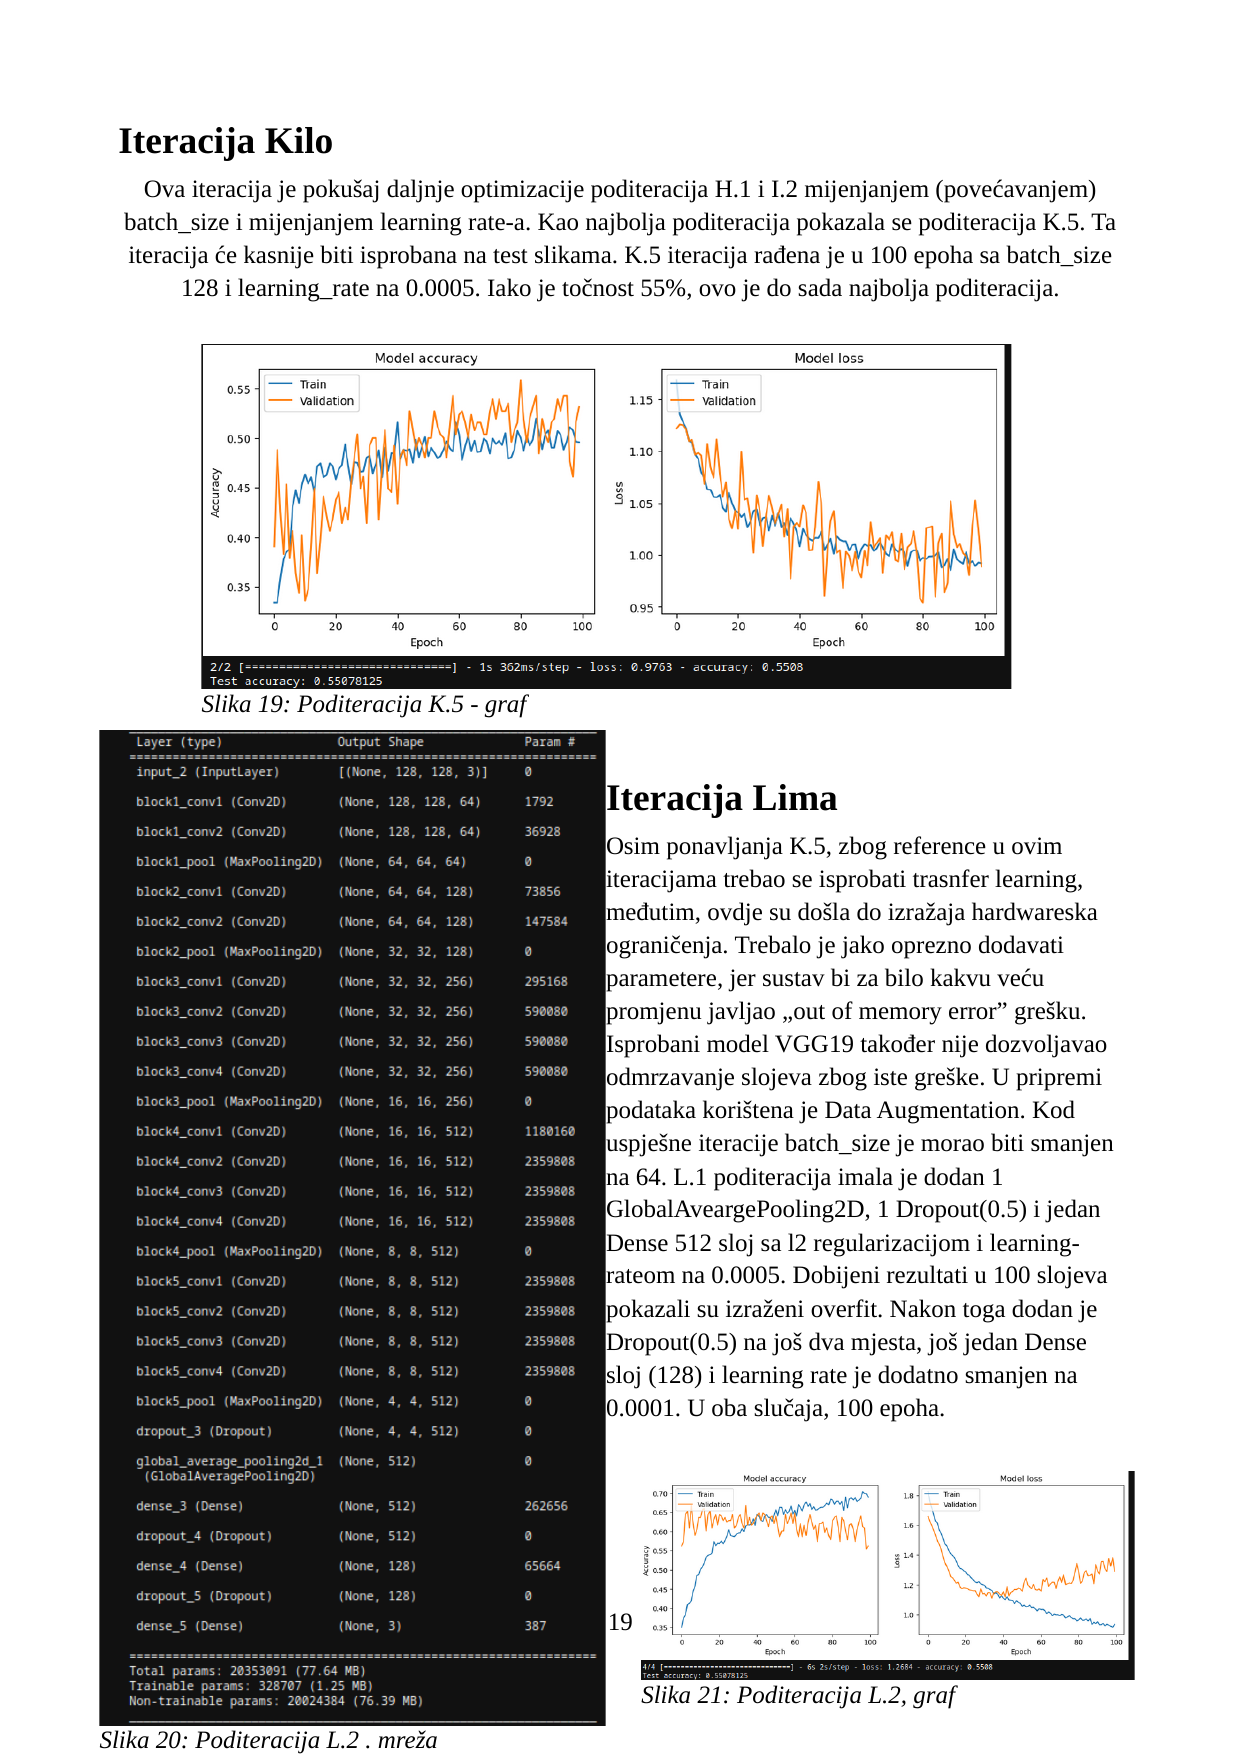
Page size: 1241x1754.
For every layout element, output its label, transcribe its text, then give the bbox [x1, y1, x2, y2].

text Slika 21: Poditeracija L.2, graf [641, 1680, 1134, 1708]
text Slika 19: Poditeracija K.5 - graf [201, 689, 1012, 718]
subtitle Iteracija Lima [606, 776, 1122, 819]
picture [99, 730, 606, 1726]
text Slika 20: Poditeracija L.2 . mreža [99, 1726, 606, 1754]
text [201, 332, 1012, 344]
picture [201, 344, 1012, 689]
subtitle Iteracija Kilo [118, 118, 1122, 161]
text Osim ponavljanja K.5, zbog reference u ovim iteracijama trebao se isprobati trasnfer learning, međutim, ovdje su došla do izražaja hardwareska ograničenja. Trebalo je jako oprezno dodavati parametere, jer sustav bi za bilo kakvu veću promjenu javljao „out of memory error” grešku. Isprobani model VGG19 također nije dozvoljavao odmrzavanje slojeva zbog iste greške. U pripremi podataka korištena je Data Augmentation. Kod uspješne iteracije batch_size je morao biti smanjen na 64. L.1 poditeracija imala je dodan 1 GlobalAveargePooling2D, 1 Dropout(0.5) i jedan Dense 512 sloj sa l2 regularizacijom i learning-rateom na 0.0005. Dobijeni rezultati u 100 slojeva pokazali su izraženi overfit. Nakon toga dodan je Dropout(0.5) na još dva mjesta, još jedan Dense sloj (128) i learning rate je dodatno smanjen na 0.0001. U oba slučaja, 100 epoha. [606, 831, 1122, 1421]
picture [641, 1471, 1135, 1680]
text Ova iteracija je pokušaj daljnje optimizacije poditeracija H.1 i I.2 mijenjanjem (povećavanjem) batch_size i mijenjanjem learning rate-a. Kao najbolja poditeracija pokazala se poditeracija K.5. Ta iteracija će kasnije biti isprobana na test slikama. K.5 iteracija rađena je u 100 epoha sa batch_size 128 i learning_rate na 0.0005. Iako je točnost 55%, ovo je do sada najbolja poditeracija. [118, 174, 1122, 302]
